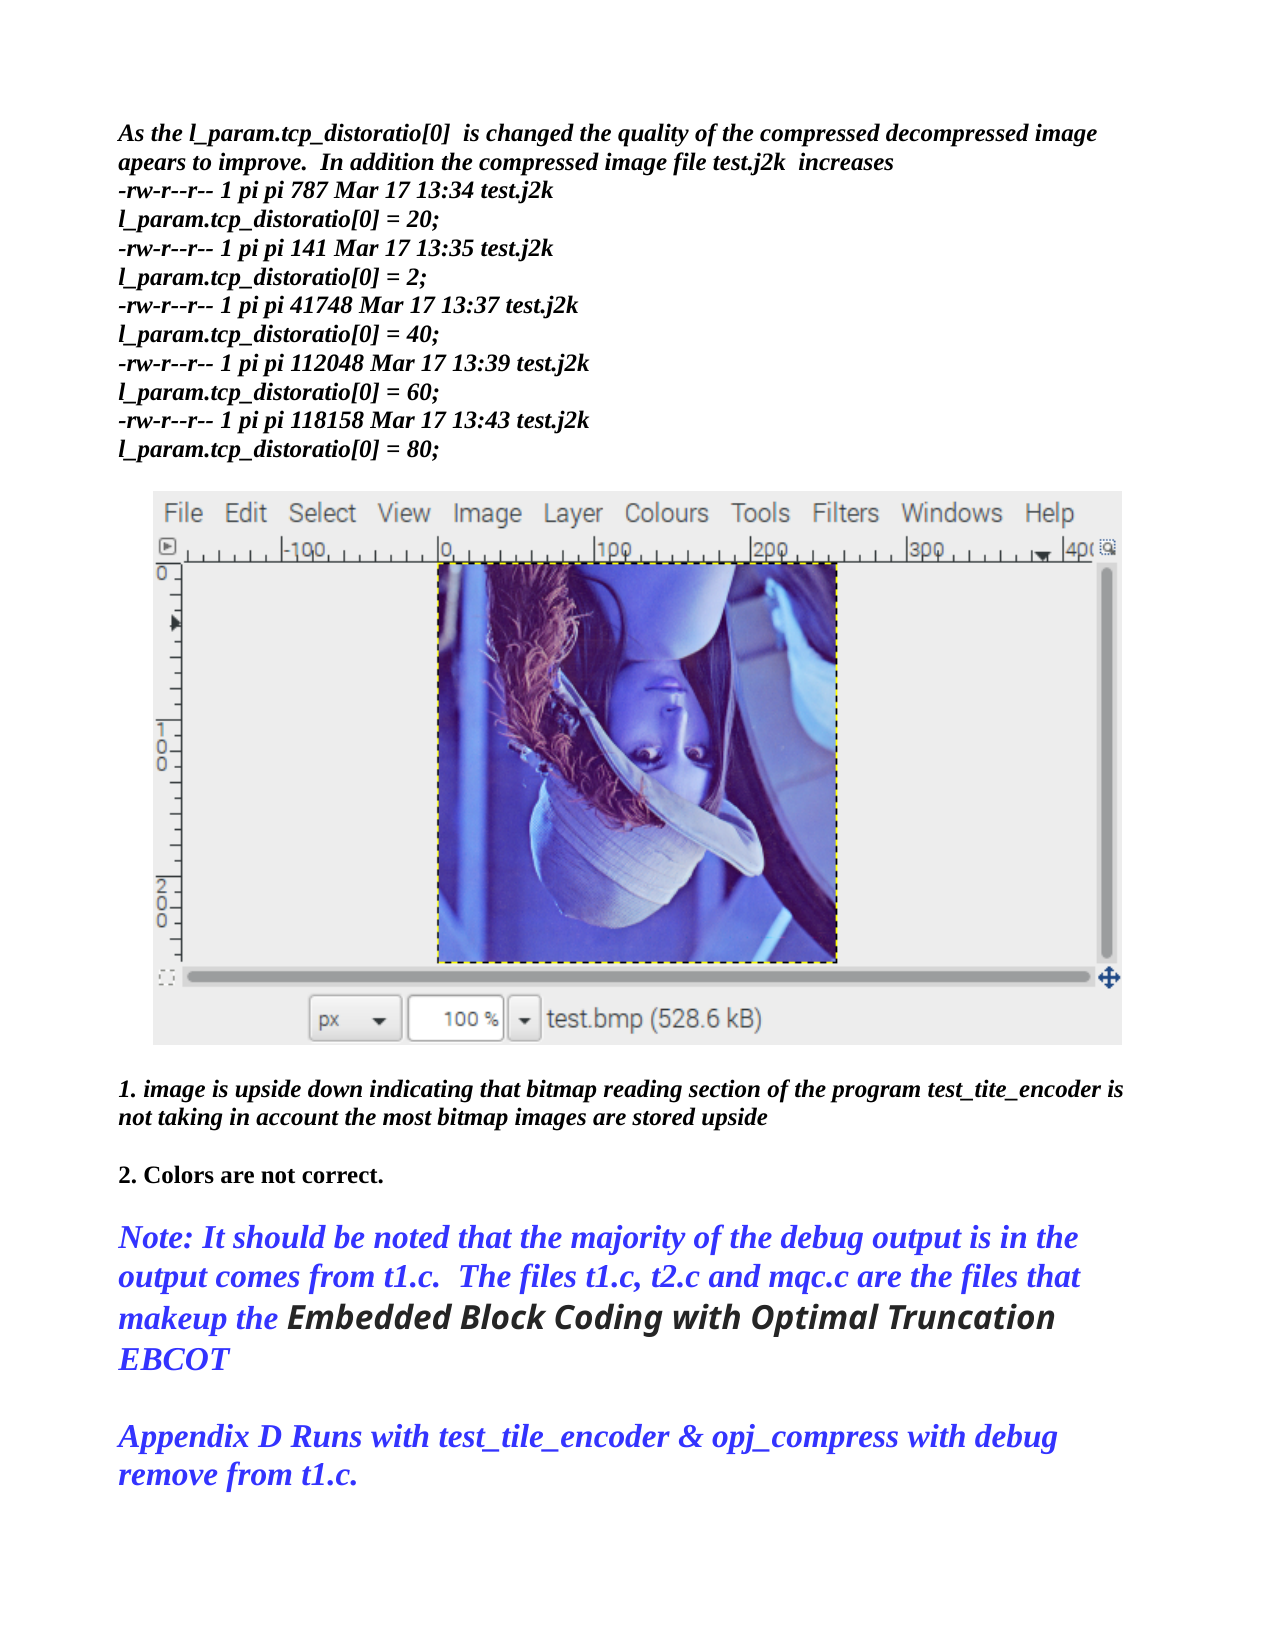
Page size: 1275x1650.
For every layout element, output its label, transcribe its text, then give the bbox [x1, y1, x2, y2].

text Note: It should be noted that the majority of the debug output is in the output comes from t1.c. The files t1.c, t2.c and mqc.c are the files that makeup the Embedded Block Coding with Optimal Truncation EBCOT [118, 1217, 1157, 1378]
text -rw-r--r-- 1 pi pi 141 Mar 17 13:35 test.j2k [118, 233, 1157, 262]
text l_param.tcp_distoratio[0] = 60; [118, 377, 1157, 406]
text 2. Colors are not correct. [118, 1160, 1157, 1189]
text l_param.tcp_distoratio[0] = 2; [118, 262, 1157, 291]
picture [153, 491, 1122, 1045]
text l_param.tcp_distoratio[0] = 80; [118, 434, 1157, 463]
text 1. image is upside down indicating that bitmap reading section of the program test_tite_encoder is not taking in account the most bitmap images are stored upside [118, 1074, 1157, 1131]
text -rw-r--r-- 1 pi pi 118158 Mar 17 13:43 test.j2k [118, 406, 1157, 434]
text -rw-r--r-- 1 pi pi 112048 Mar 17 13:39 test.j2k [118, 348, 1157, 377]
text l_param.tcp_distoratio[0] = 20; [118, 204, 1157, 233]
text Appendix D Runs with test_tile_encoder & opj_compress with debug remove from t1.c. [118, 1416, 1157, 1493]
text l_param.tcp_distoratio[0] = 40; [118, 319, 1157, 348]
text As the l_param.tcp_distoratio[0] is changed the quality of the compressed decompressed image apears to improve. In addition the compressed image file test.j2k increases [118, 118, 1157, 176]
text -rw-r--r-- 1 pi pi 41748 Mar 17 13:37 test.j2k [118, 291, 1157, 319]
text -rw-r--r-- 1 pi pi 787 Mar 17 13:34 test.j2k [118, 176, 1157, 204]
